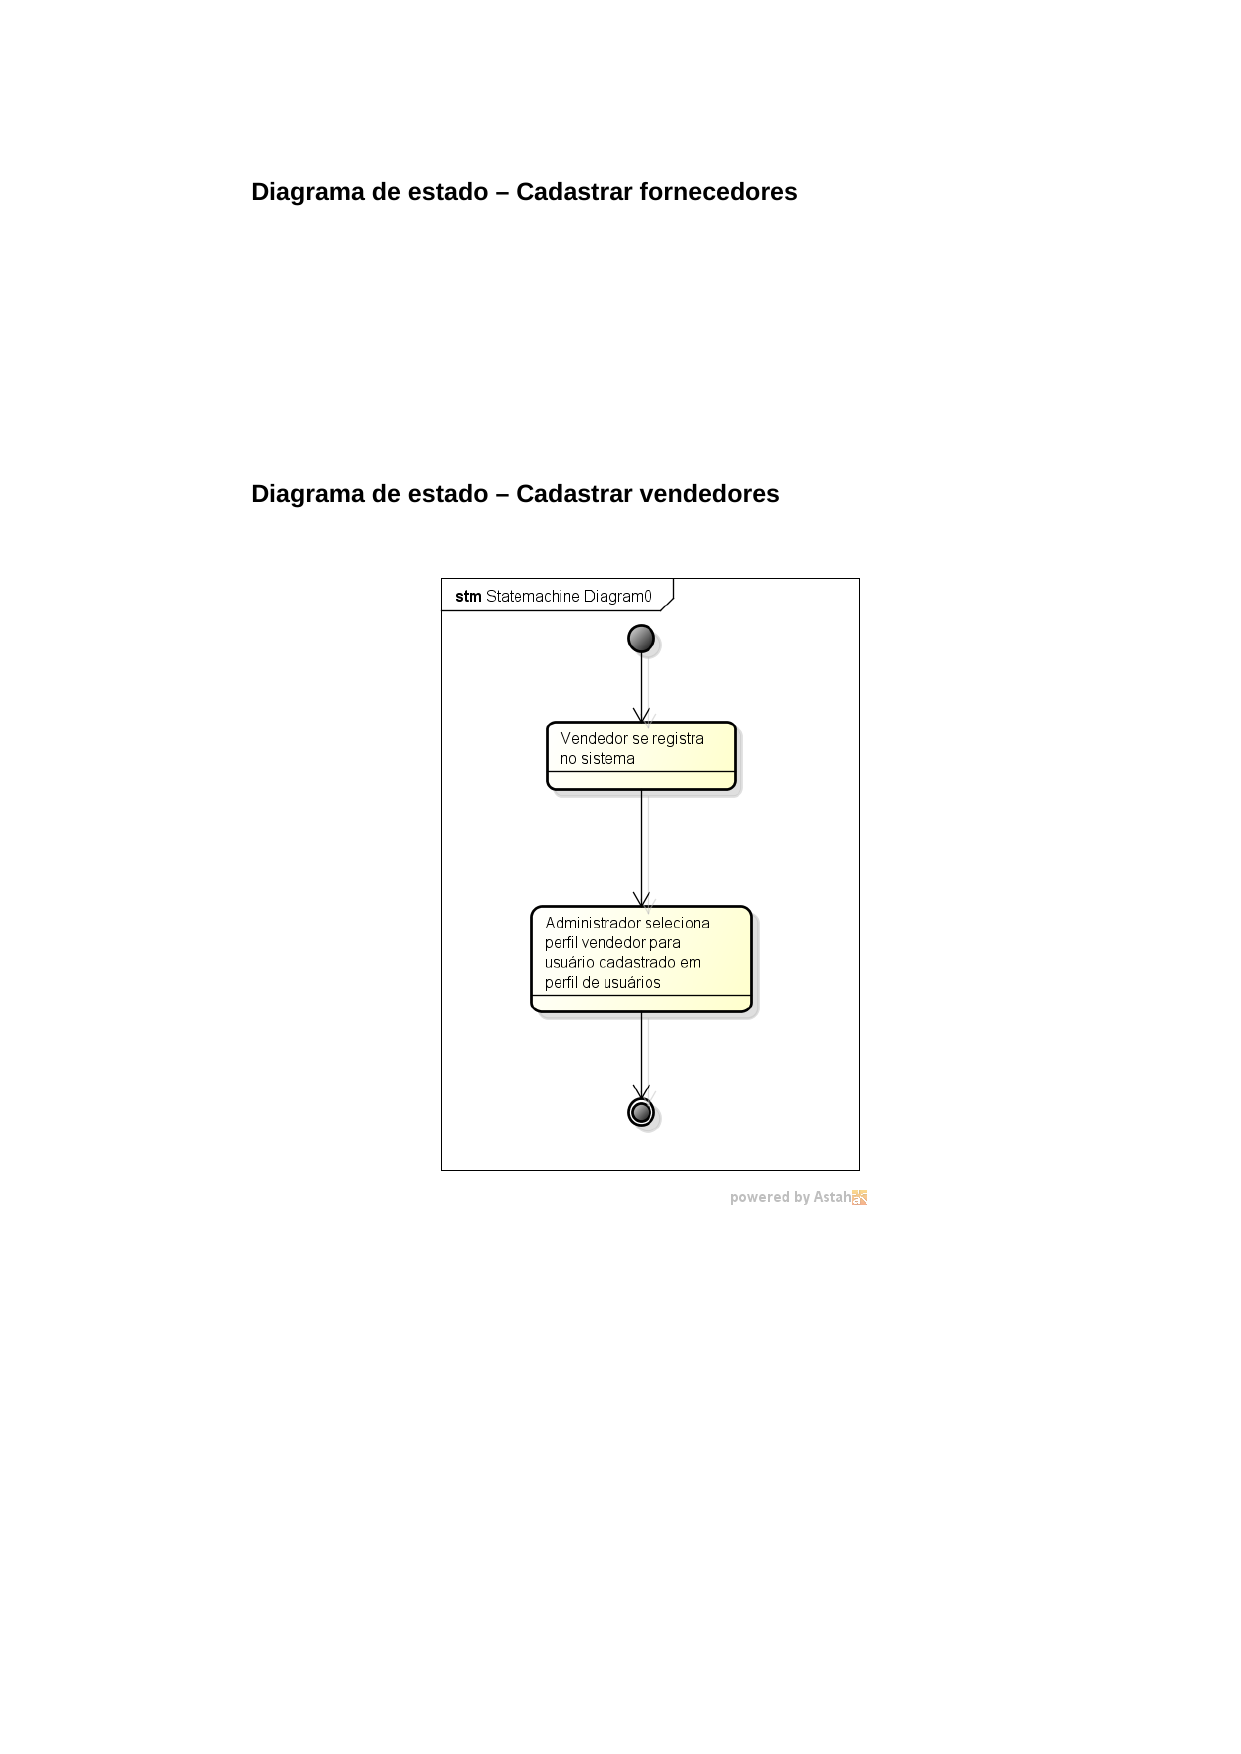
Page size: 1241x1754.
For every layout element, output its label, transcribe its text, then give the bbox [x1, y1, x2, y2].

picture [428, 565, 871, 1209]
text Diagrama de estado – Cadastrar fornecedores [177, 177, 1122, 206]
text Diagrama de estado – Cadastrar vendedores [177, 479, 1122, 508]
